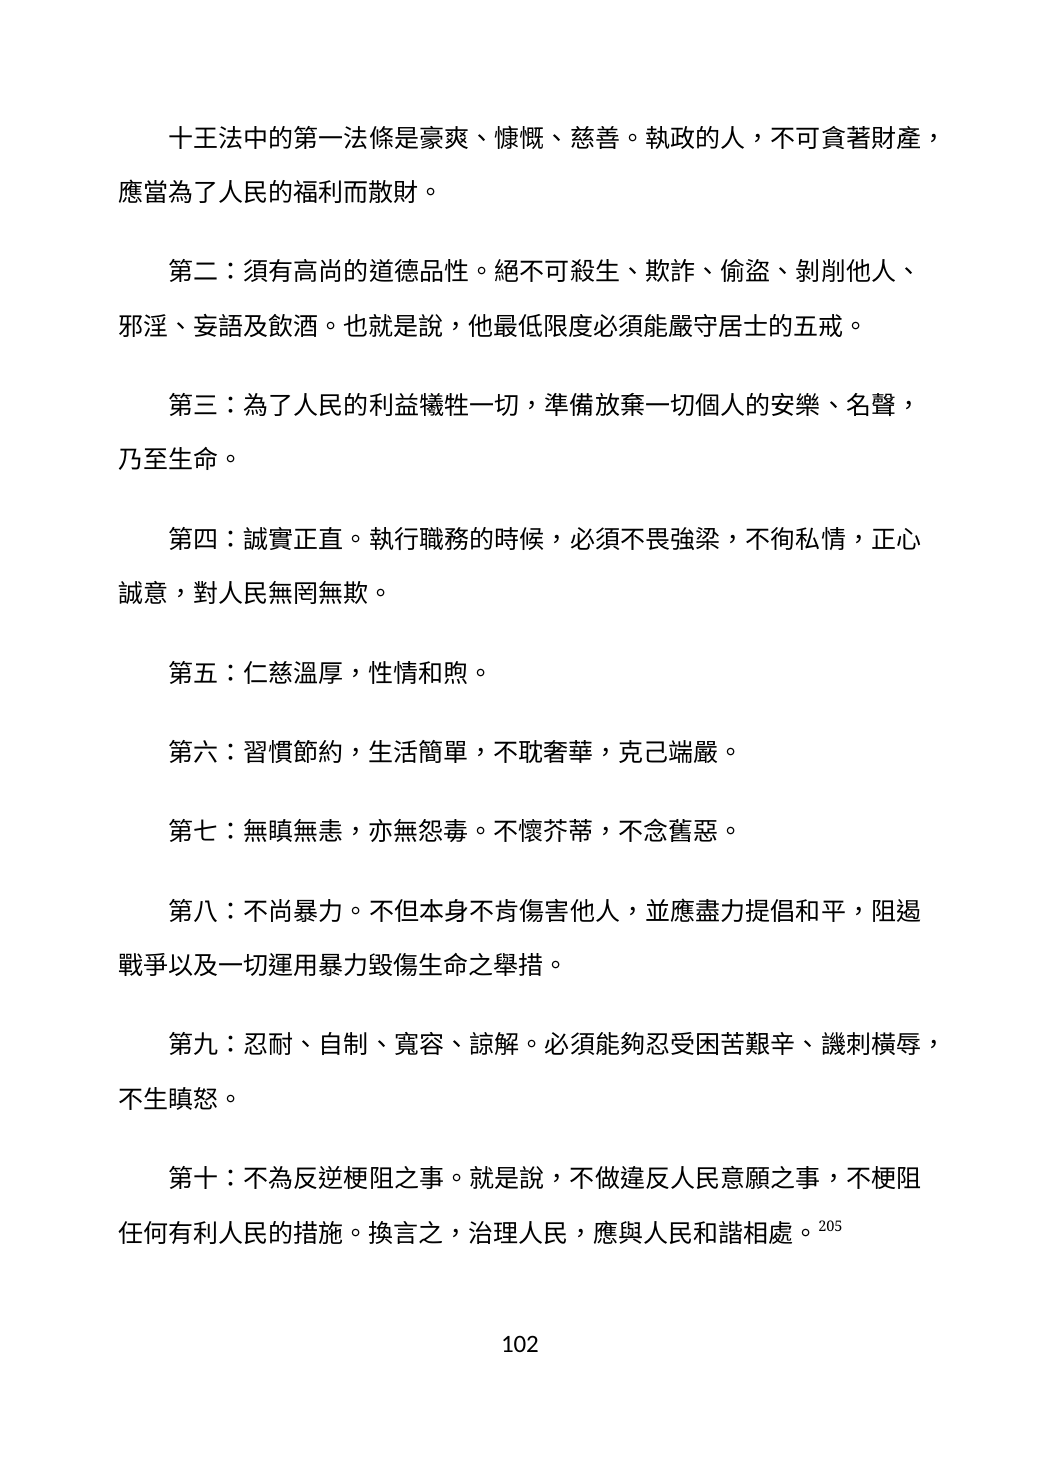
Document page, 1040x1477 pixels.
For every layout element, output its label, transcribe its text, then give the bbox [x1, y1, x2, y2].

text 十王法中的第一法條是豪爽、慷慨、慈善。執政的人，不可貪著財產，應當為了人民的福利而散財。 [118, 118, 921, 209]
text 第九：忍耐、自制、寬容、諒解。必須能夠忍受困苦艱辛、譏刺橫辱，不生瞋怒。 [118, 1025, 921, 1116]
text 第六：習慣節約，生活簡單，不耽奢華，克己端嚴。 [118, 732, 921, 769]
text 第十：不為反逆梗阻之事。就是說，不做違反人民意願之事，不梗阻任何有利人民的措施。換言之，治理人民，應與人民和諧相處。 [118, 1159, 921, 1249]
text 第二：須有高尚的道德品性。絕不可殺生、欺詐、偷盜、剝削他人、邪淫、妄語及飲酒。也就是說，他最低限度必須能嚴守居士的五戒。 [118, 252, 921, 342]
text 第七：無瞋無恚，亦無怨毒。不懷芥蒂，不念舊惡。 [118, 812, 921, 848]
text 第五：仁慈溫厚，性情和煦。 [118, 653, 921, 689]
text 第四：誠實正直。執行職務的時候，必須不畏強梁，不徇私情，正心誠意，對人民無罔無欺。 [118, 519, 921, 610]
text 第八：不尚暴力。不但本身不肯傷害他人，並應盡力提倡和平，阻遏戰爭以及一切運用暴力毀傷生命之舉措。 [118, 891, 921, 982]
text 第三：為了人民的利益犧牲一切，準備放棄一切個人的安樂、名聲，乃至生命。 [118, 386, 921, 476]
